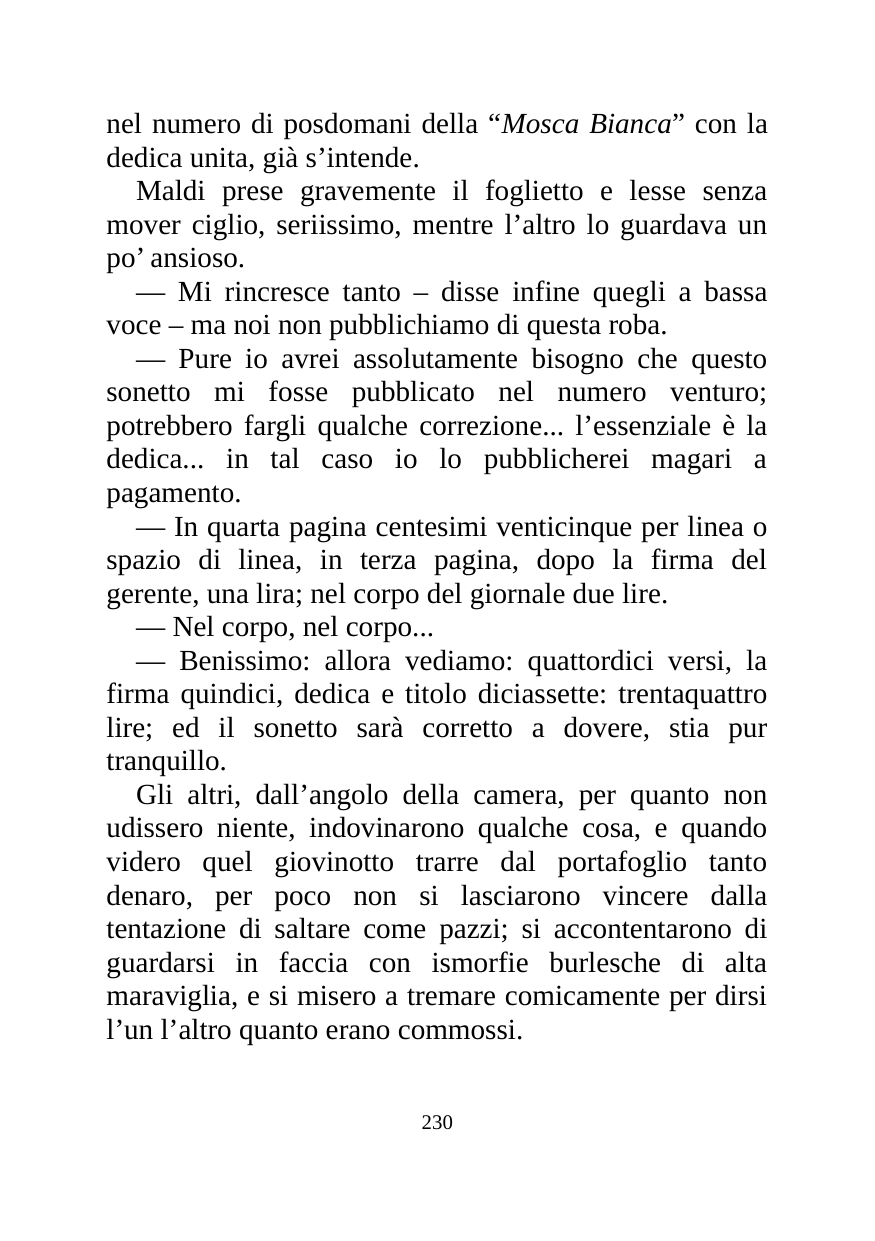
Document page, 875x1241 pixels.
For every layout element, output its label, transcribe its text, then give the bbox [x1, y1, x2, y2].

text Maldi prese gravemente il foglietto e lesse senza mover ciglio, seriissimo, mentre l’altro lo guardava un po’ ansioso. [106, 173, 768, 274]
text — In quarta pagina centesimi venticinque per linea o spazio di linea, in terza pagina, dopo la firma del gerente, una lira; nel corpo del giornale due lire. [106, 509, 768, 609]
text nel numero di posdomani della “Mosca Bianca” con la dedica unita, già s’intende. [106, 106, 768, 173]
text — Benissimo: allora vediamo: quattordici versi, la firma quindici, dedica e titolo diciassette: trentaquattro lire; ed il sonetto sarà corretto a dovere, stia pur tranquillo. [106, 643, 768, 777]
text — Mi rincresce tanto – disse infine quegli a bassa voce – ma noi non pubblichiamo di questa roba. [106, 274, 768, 341]
text — Nel corpo, nel corpo... [106, 609, 768, 643]
text Gli altri, dall’angolo della camera, per quanto non udissero niente, indovinarono qualche cosa, e quando videro quel giovinotto trarre dal portafoglio tanto denaro, per poco non si lasciarono vincere dalla tentazione di saltare come pazzi; si accontentarono di guardarsi in faccia con ismorfie burlesche di alta maraviglia, e si misero a tremare comicamente per dirsi l’un l’altro quanto erano commossi. [106, 777, 768, 1045]
text — Pure io avrei assolutamente bisogno che questo sonetto mi fosse pubblicato nel numero venturo; potrebbero fargli qualche correzione... l’essenziale è la dedica... in tal caso io lo pubblicherei magari a pagamento. [106, 341, 768, 509]
